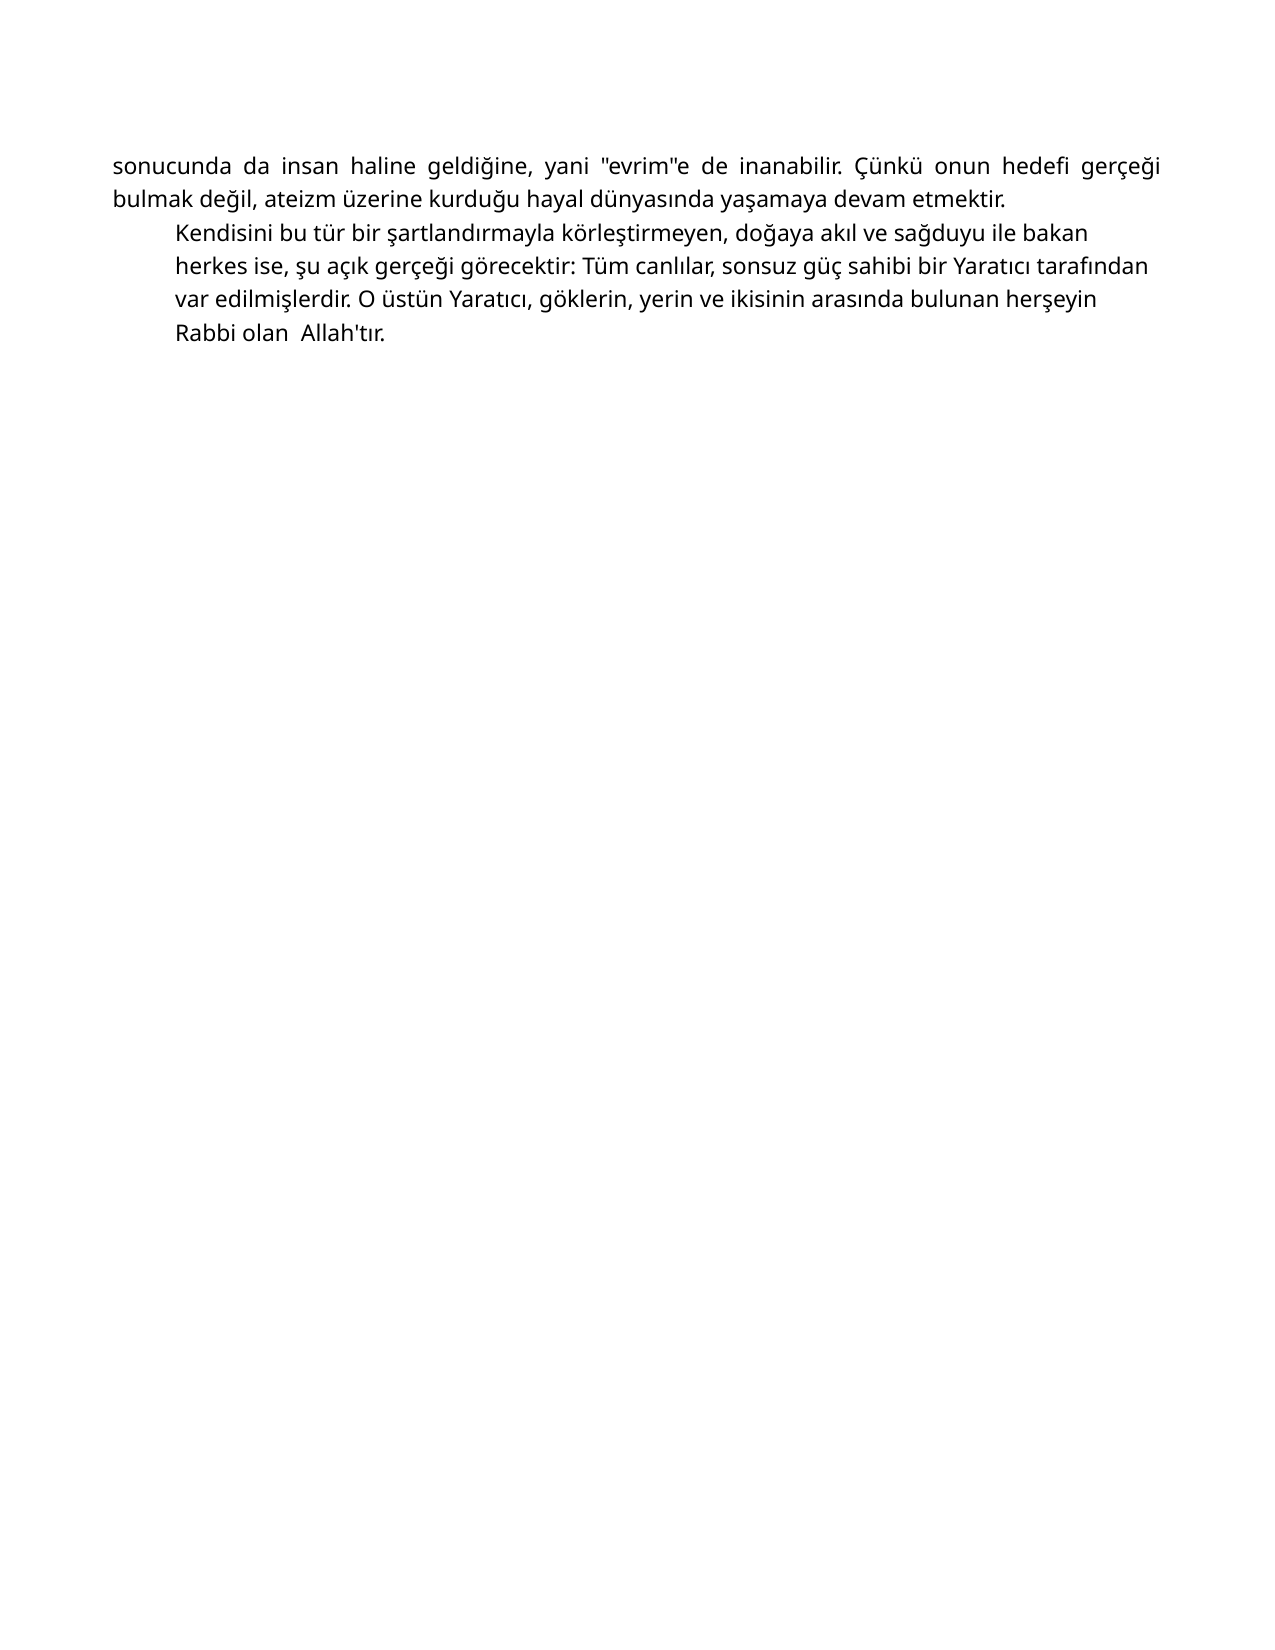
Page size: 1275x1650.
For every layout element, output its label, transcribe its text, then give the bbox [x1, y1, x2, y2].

text sonucunda da insan haline geldiğine, yani "evrim"e de inanabilir. Çünkü onun hedefi gerçeği bulmak değil, ateizm üzerine kurduğu hayal dünyasında yaşamaya devam etmektir. [112, 148, 1162, 214]
text Kendisini bu tür bir şartlandırmayla körleştirmeyen, doğaya akıl ve sağduyu ile bakan herkes ise, şu açık gerçeği görecektir: Tüm canlılar, sonsuz güç sahibi bir Yaratıcı tarafından var edilmişlerdir. O üstün Yaratıcı, göklerin, yerin ve ikisinin arasında bulunan herşeyin Rabbi olan Allah'tır. [175, 214, 1162, 348]
